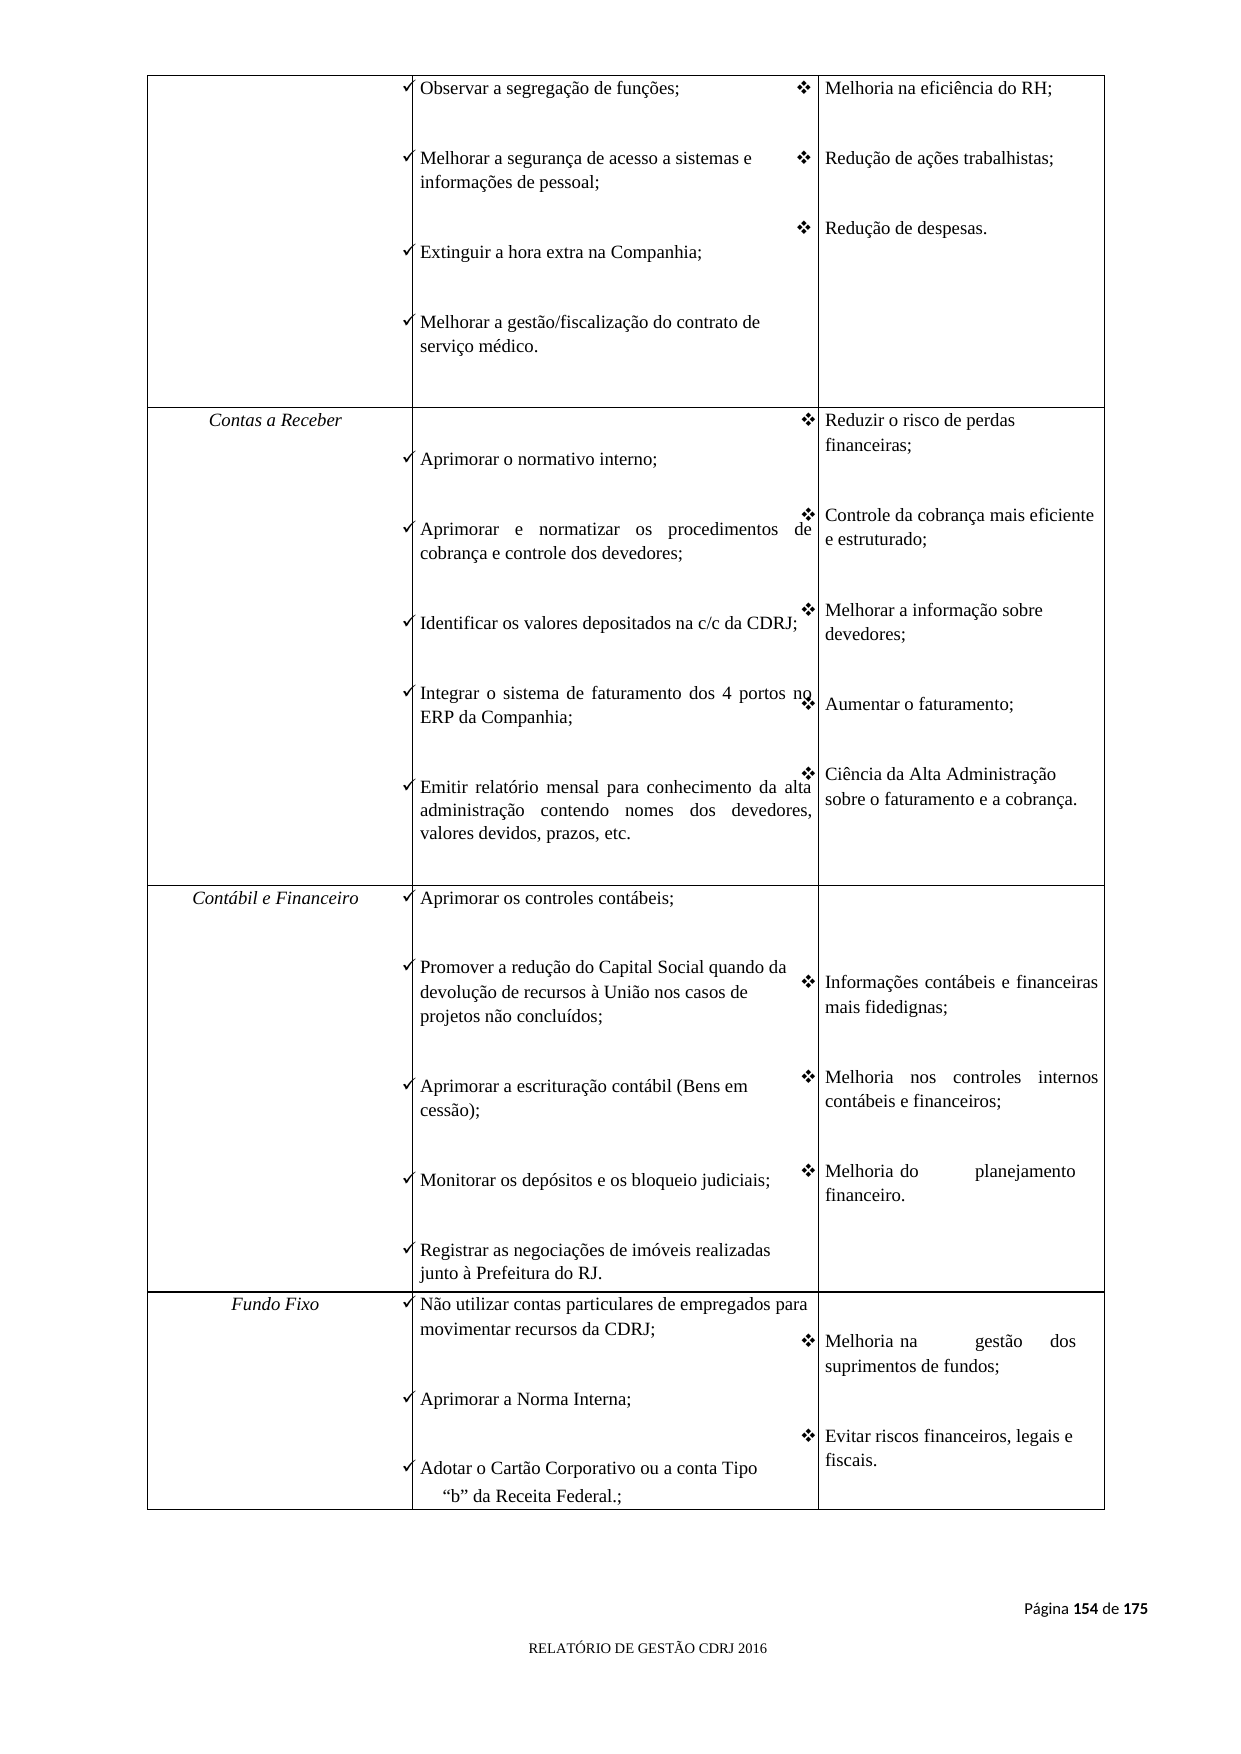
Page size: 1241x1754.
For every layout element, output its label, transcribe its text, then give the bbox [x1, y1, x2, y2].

table_cell Contas a Receber [148, 408, 412, 885]
table_cell Aprimorar os controles contábeis; Promover a redução do Capital Social quando da devolução de recursos à União nos casos de projetos não concluídos; Aprimorar a escrituração contábil (Bens em cessão); Monitorar os depósitos e os bloqueio judiciais; Registrar as negociações de imóveis realizadas junto à Prefeitura do RJ. [413, 886, 818, 1291]
table_cell Não utilizar contas particulares de empregados para movimentar recursos da CDRJ; Aprimorar a Norma Interna; Adotar o Cartão Corporativo ou a conta Tipo “b” da Receita Federal.; [413, 1293, 818, 1509]
table_header Melhoria na eficiência do RH; Redução de ações trabalhistas; Redução de despesas. [819, 76, 1104, 407]
table_cell Melhoria na gestão dos suprimentos de fundos; Evitar riscos financeiros, legais e fiscais. [819, 1293, 1104, 1509]
table_cell Fundo Fixo [148, 1293, 412, 1509]
table_cell Reduzir o risco de perdas financeiras; Controle da cobrança mais eficiente e estruturado; Melhorar a informação sobre devedores; Aumentar o faturamento; Ciência da Alta Administração sobre o faturamento e a cobrança. [819, 408, 1104, 885]
table_cell Aprimorar o normativo interno; Aprimorar e normatizar os procedimentos de cobrança e controle dos devedores; Identificar os valores depositados na c/c da CDRJ; Integrar o sistema de faturamento dos 4 portos no ERP da Companhia; Emitir relatório mensal para conhecimento da alta administração contendo nomes dos devedores, valores devidos, prazos, etc. [413, 408, 818, 885]
table_cell Contábil e Financeiro [148, 886, 412, 1291]
table_header Observar a segregação de funções; Melhorar a segurança de acesso a sistemas e informações de pessoal; Extinguir a hora extra na Companhia; Melhorar a gestão/fiscalização do contrato de serviço médico. [413, 76, 818, 407]
table_header [148, 76, 412, 407]
table_cell Informações contábeis e financeiras mais fidedignas; Melhoria nos controles internos contábeis e financeiros; Melhoria do planejamento financeiro. [819, 886, 1104, 1291]
